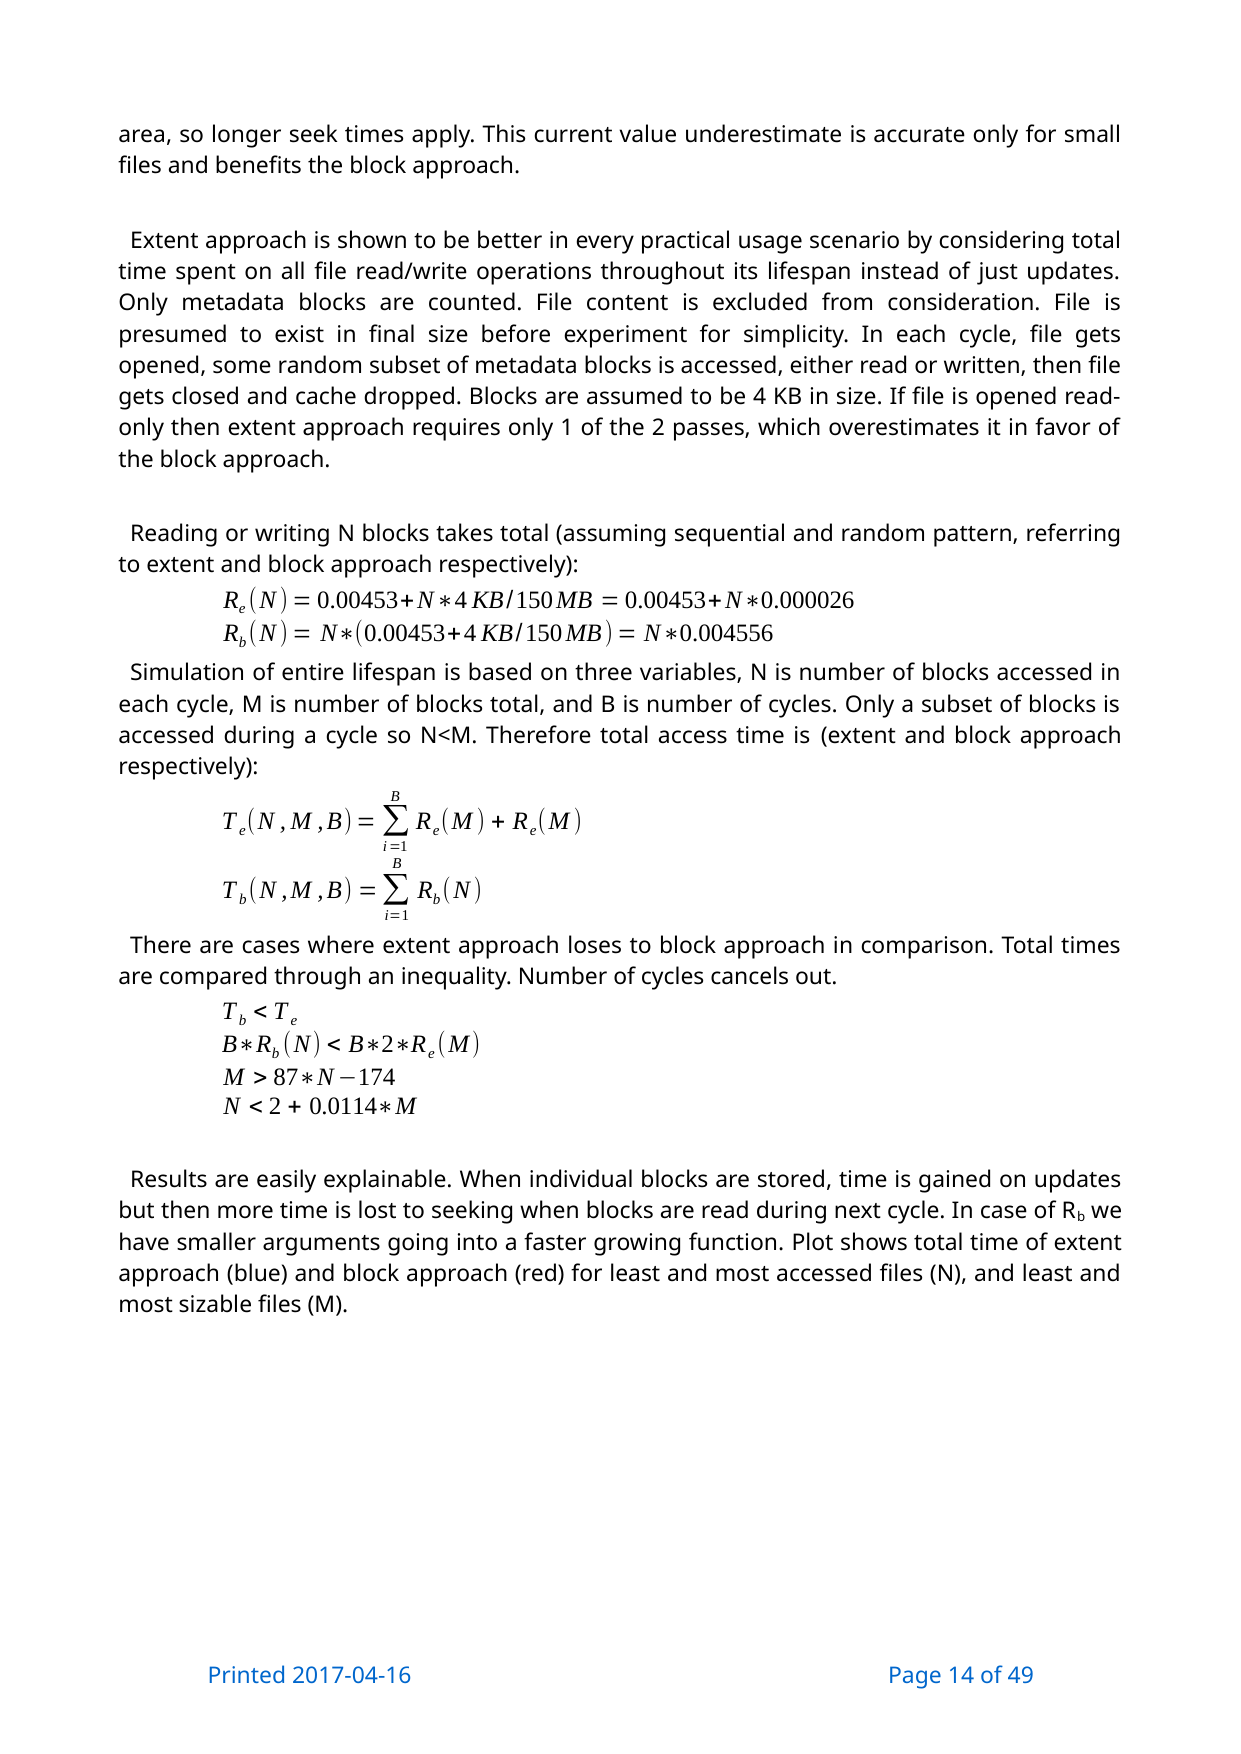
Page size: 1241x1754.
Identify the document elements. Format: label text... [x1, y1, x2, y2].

text Simulation of entire lifespan is based on three variables, N is number of blocks accessed in each cycle, M is number of blocks total, and B is number of cycles. Only a subset of blocks is accessed during a cycle so N<M. Therefore total access time is (extent and block approach respectively): [118, 656, 1122, 781]
text Reading or writing N blocks takes total (assuming sequential and random pattern, referring to extent and block approach respectively): [118, 517, 1122, 579]
text area, so longer seek times apply. This current value underestimate is accurate only for small files and benefits the block approach. [118, 118, 1122, 181]
text Results are easily explainable. When individual blocks are stored, time is gained on updates but then more time is lost to seeking when blocks are read during next cycle. In case of Rb we have smaller arguments going into a faster growing function. Plot shows total time of extent approach (blue) and block approach (red) for least and most accessed files (N), and least and most sizable files (M). [118, 1163, 1122, 1319]
text There are cases where extent approach loses to block approach in comparison. Total times are compared through an inequality. Number of cycles cancels out. [118, 929, 1122, 992]
text Extent approach is shown to be better in every practical usage scenario by considering total time spent on all file read/write operations throughout its lifespan instead of just updates. Only metadata blocks are counted. File content is excluded from consideration. File is presumed to exist in final size before experiment for simplicity. In each cycle, file gets opened, some random subset of metadata blocks is accessed, either read or written, then file gets closed and cache dropped. Blocks are assumed to be 4 KB in size. If file is opened read-only then extent approach requires only 1 of the 2 passes, which overestimates it in favor of the block approach. [118, 224, 1122, 474]
